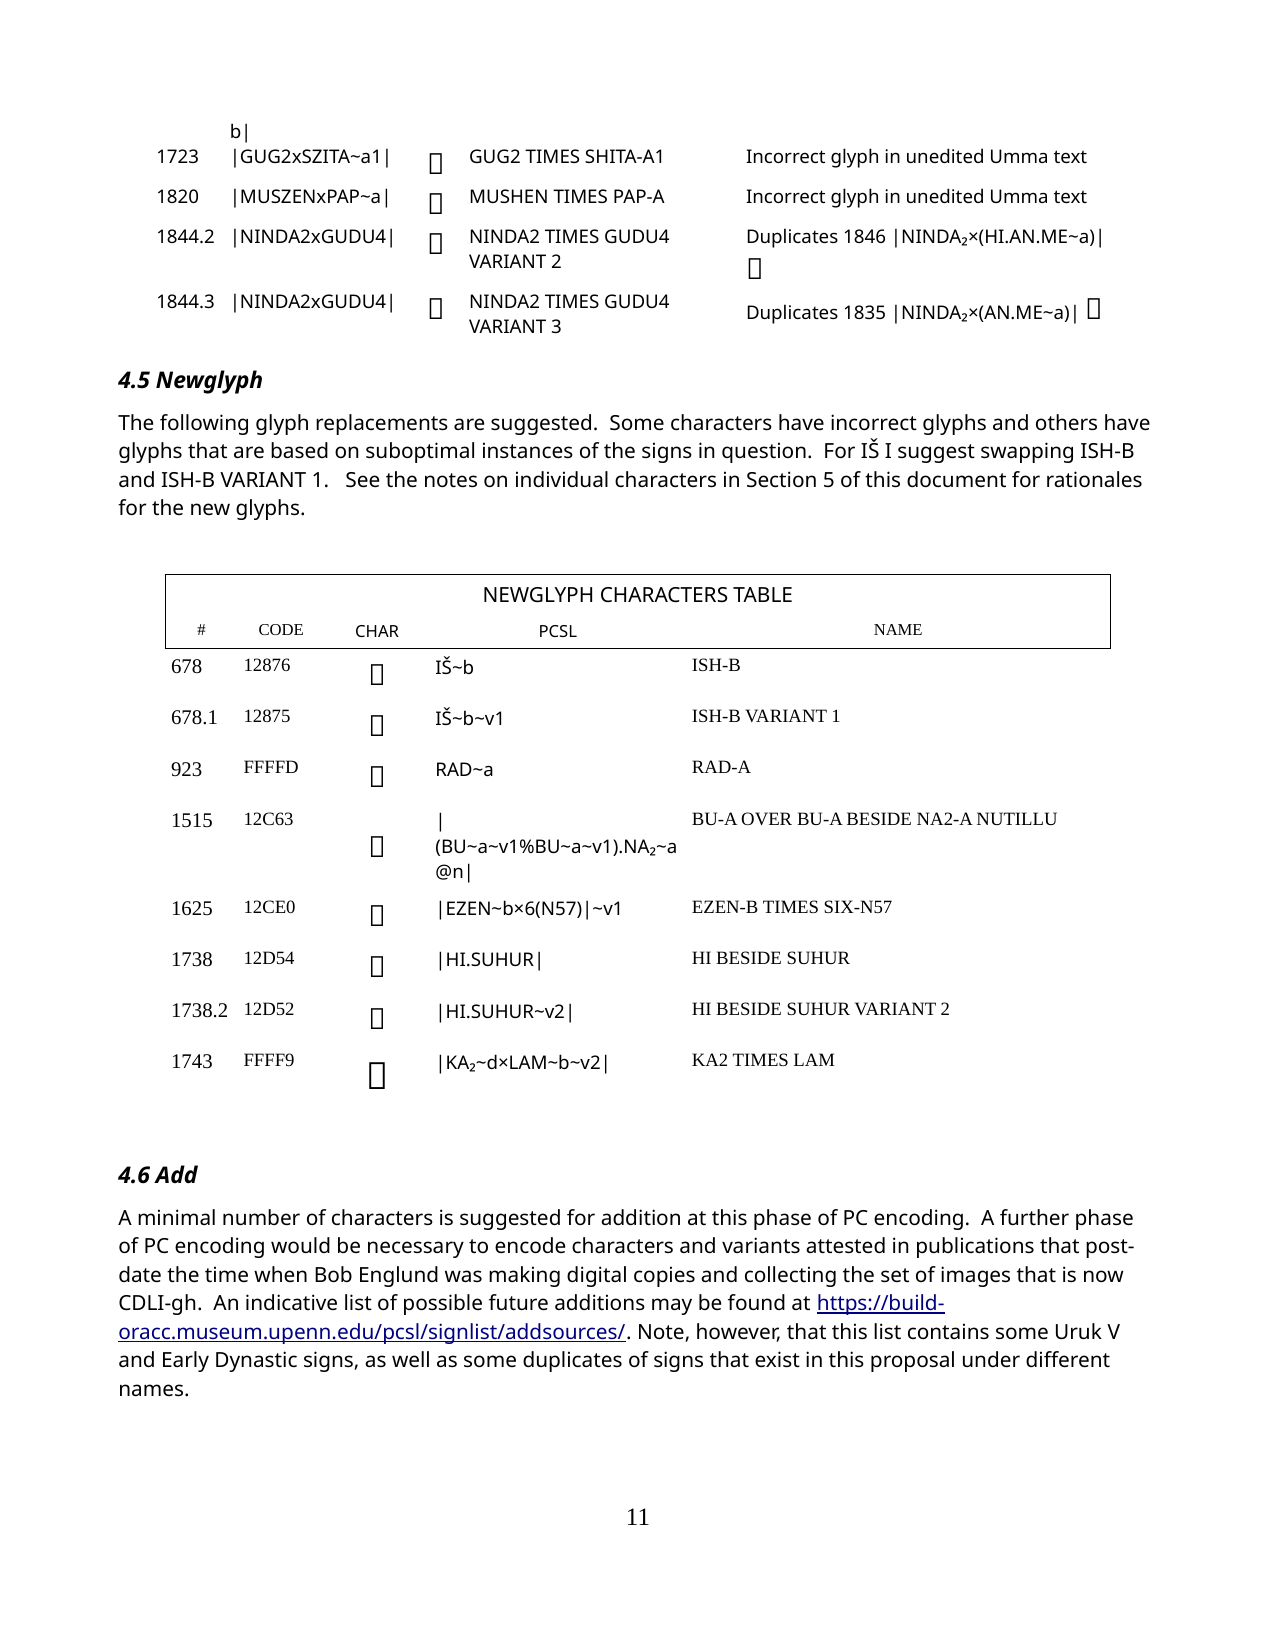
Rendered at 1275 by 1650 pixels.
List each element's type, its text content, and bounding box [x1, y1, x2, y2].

table_cell 󿿹 [324, 1043, 429, 1106]
table_cell 12876 [238, 649, 324, 699]
table_cell Duplicates 1835 |NINDA₂×(AN.ME~a)| 𒶶 [746, 288, 1119, 339]
table_cell 𒵒 [324, 992, 429, 1043]
table_cell FFFF9 [238, 1043, 324, 1106]
table_cell |HI.SUHUR| [429, 941, 686, 992]
table_cell # [166, 614, 237, 648]
table_cell 678 [165, 649, 237, 699]
table_cell CODE [238, 614, 324, 648]
table_cell ISH-B VARIANT 1 [686, 700, 1110, 751]
table_cell 󿿽 [324, 751, 429, 802]
table_cell |HI.SUHUR~v2| [429, 992, 686, 1043]
table_cell 1738 [165, 941, 237, 992]
table_cell b| [230, 118, 402, 144]
table_cell GUG2 TIMES SHITA-A1 [469, 144, 746, 183]
table_cell 1625 [165, 890, 237, 941]
subtitle 4.5 Newglyph [118, 364, 1157, 396]
table_cell Incorrect glyph in unedited Umma text [746, 183, 1119, 223]
table_cell 1844.3 [156, 288, 229, 339]
table_cell [746, 118, 1119, 144]
table_cell NINDA2 TIMES GUDU4 VARIANT 2 [469, 223, 746, 288]
table_cell 1844.2 [156, 223, 229, 288]
table_cell [402, 118, 469, 144]
table_cell 12CE0 [238, 890, 324, 941]
table_cell 𒷁 [402, 223, 469, 288]
table_cell 1743 [165, 1043, 237, 1106]
table_cell |KA₂~d×LAM~b~v2| [429, 1043, 686, 1106]
table_cell |(BU~a~v1%BU~a~v1).NA₂~a@n| [429, 802, 686, 890]
table_cell ISH-B [686, 649, 1110, 699]
table_cell 12C63 [238, 802, 324, 890]
table_cell CHAR [324, 614, 429, 648]
table_cell 1515 [165, 802, 237, 890]
text A minimal number of characters is suggested for addition at this phase of PC encoding. A further phase of PC encoding would be necessary to encode characters and variants attested in publications that post-date the time when Bob Englund was making digital copies and collecting the set of images that is now CDLI-gh. An indicative list of possible future additions may be found at https://build-oracc.museum.upenn.edu/pcsl/signlist/addsources/. Note, however, that this list contains some Uruk V and Early Dynastic signs, as well as some duplicates of signs that exist in this proposal under different names. [118, 1203, 1157, 1402]
table_cell 1820 [156, 183, 229, 223]
table_cell 12D54 [238, 941, 324, 992]
table_cell |MUSZENxPAP~a| [230, 183, 402, 223]
table_cell 923 [165, 751, 237, 802]
table_cell |NINDA2xGUDU4| [230, 223, 402, 288]
table_cell 𒱣 [324, 802, 429, 890]
table_cell [156, 118, 229, 144]
table_cell IŠ~b [429, 649, 686, 699]
table_cell PCSL [429, 614, 686, 648]
table_cell MUSHEN TIMES PAP-A [469, 183, 746, 223]
table_cell 𒳠 [324, 890, 429, 941]
table_cell 12D52 [238, 992, 324, 1043]
table_cell 𒵔 [324, 941, 429, 992]
table_cell 678.1 [165, 700, 237, 751]
table_cell [469, 118, 746, 144]
table_cell RAD~a [429, 751, 686, 802]
table_cell 𒡵 [324, 700, 429, 751]
table_cell 𒷂 [402, 288, 469, 339]
table_cell |GUG2xSZITA~a1| [230, 144, 402, 183]
table_cell RAD-A [686, 751, 1110, 802]
table_cell HI BESIDE SUHUR VARIANT 2 [686, 992, 1110, 1043]
table_cell 𒡶 [324, 649, 429, 699]
table_cell Incorrect glyph in unedited Umma text [746, 144, 1119, 183]
table_cell FFFFD [238, 751, 324, 802]
table_cell KA2 TIMES LAM [686, 1043, 1110, 1106]
table_cell |EZEN~b×6(N57)|~v1 [429, 890, 686, 941]
table_cell |NINDA2xGUDU4| [230, 288, 402, 339]
table_cell NINDA2 TIMES GUDU4 VARIANT 3 [469, 288, 746, 339]
table_cell NAME [686, 614, 1110, 648]
table_cell 𒶧 [402, 183, 469, 223]
table_cell EZEN-B TIMES SIX-N57 [686, 890, 1110, 941]
table_cell 1738.2 [165, 992, 237, 1043]
table_cell 12875 [238, 700, 324, 751]
table_header NEWGLYPH CHARACTERS TABLE [166, 575, 1110, 614]
table_cell Duplicates 1846 |NINDA₂×(HI.AN.ME~a)| 𒷄 [746, 223, 1119, 288]
table_cell 𒵃 [402, 144, 469, 183]
table_cell 1723 [156, 144, 229, 183]
subtitle 4.6 Add [118, 1159, 1157, 1191]
table_cell BU-A OVER BU-A BESIDE NA2-A NUTILLU [686, 802, 1110, 890]
text The following glyph replacements are suggested. Some characters have incorrect glyphs and others have glyphs that are based on suboptimal instances of the signs in question. For IŠ I suggest swapping ISH-B and ISH-B VARIANT 1. See the notes on individual characters in Section 5 of this document for rationales for the new glyphs. [118, 408, 1157, 522]
table_cell IŠ~b~v1 [429, 700, 686, 751]
table_cell HI BESIDE SUHUR [686, 941, 1110, 992]
